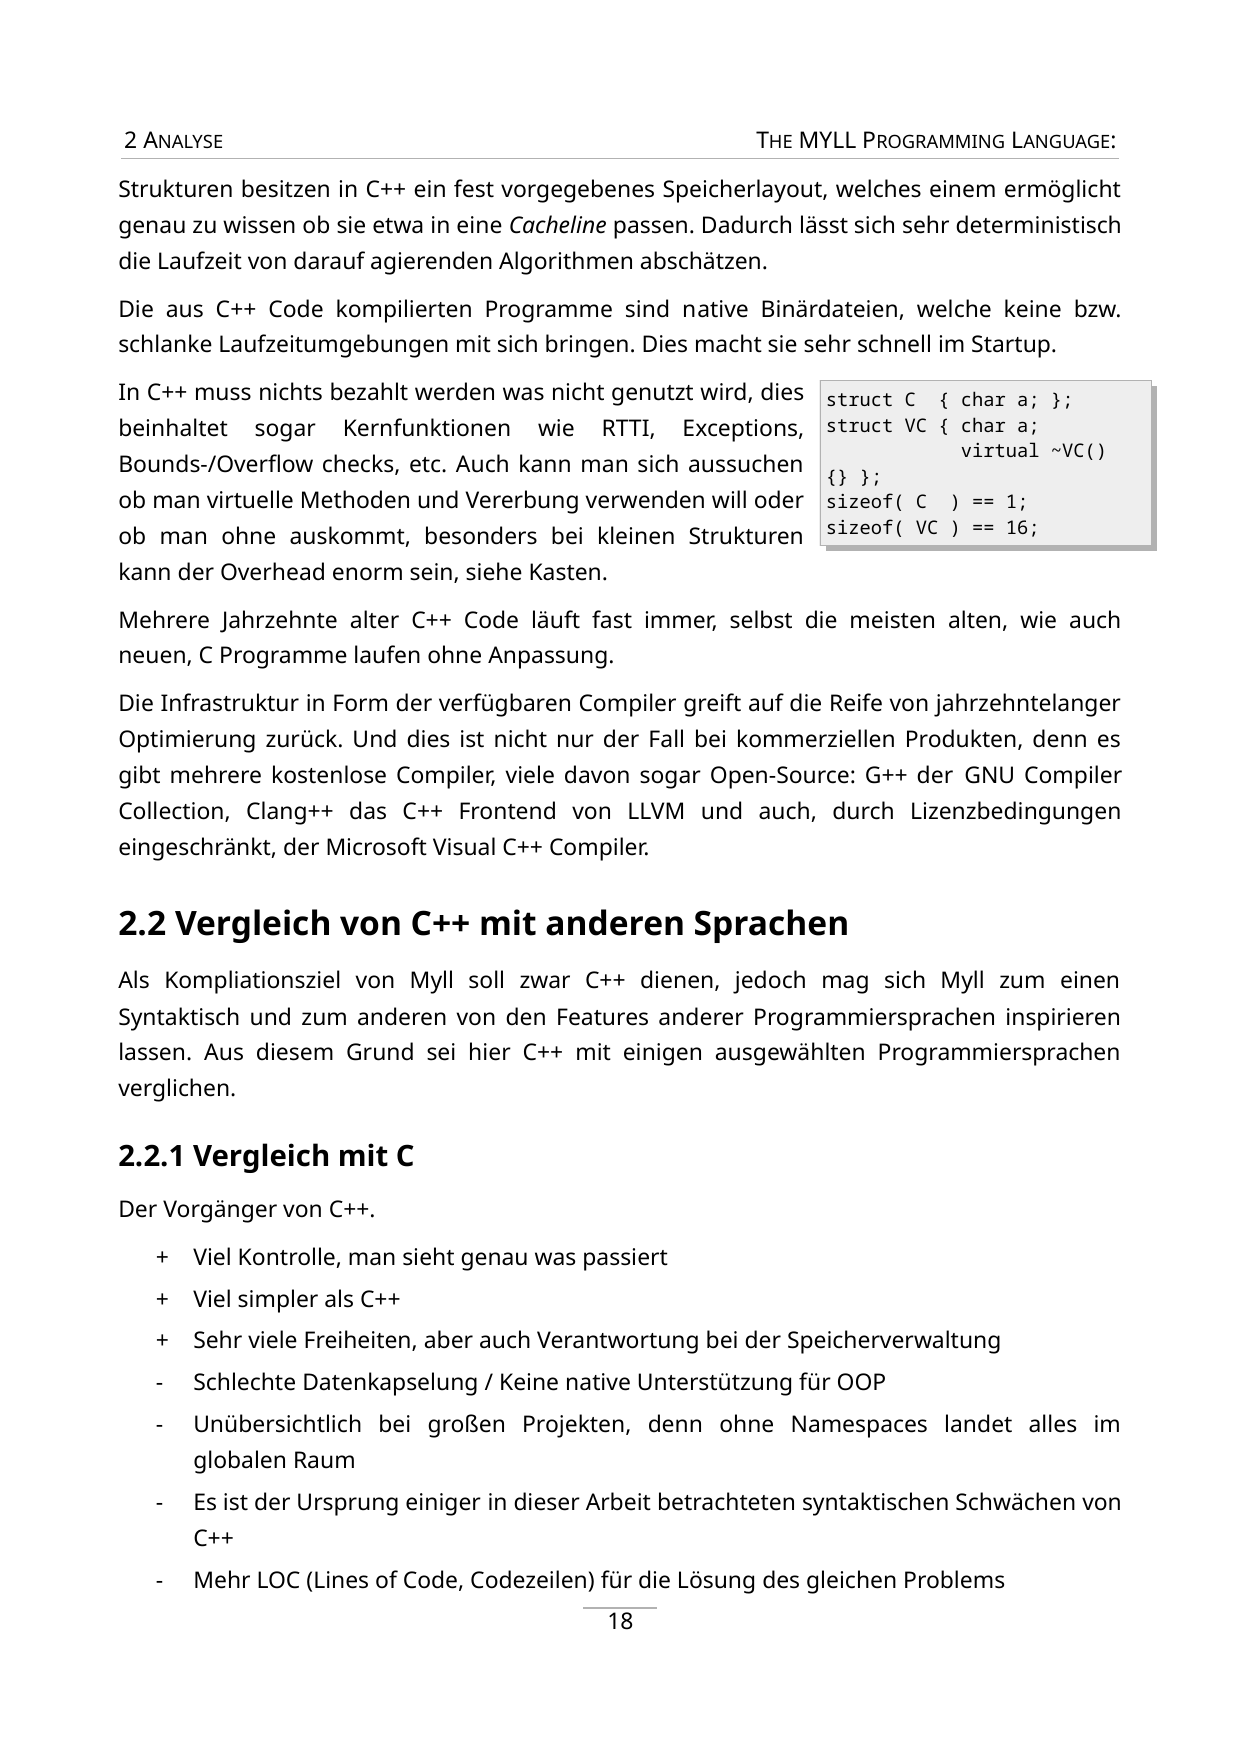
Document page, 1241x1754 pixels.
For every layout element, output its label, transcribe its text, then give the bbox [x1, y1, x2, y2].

list Viel Kontrolle, man sieht genau was passiert [156, 1241, 1122, 1272]
list Mehr LOC (Lines of Code, Codezeilen) für die Lösung des gleichen Problems [156, 1564, 1122, 1595]
list Sehr viele Freiheiten, aber auch Verantwortung bei der Speicherverwaltung [156, 1324, 1122, 1356]
text Mehrere Jahrzehnte alter C++ Code läuft fast immer, selbst die meisten alten, wie auch neuen, C Programme laufen ohne Anpassung. [118, 603, 1122, 671]
text In C++ muss nichts bezahlt werden was nicht genutzt wird, dies beinhaltet sogar Kernfunktionen wie RTTI, Exceptions, Bounds-/Overflow checks, etc. Auch kann man sich aussuchen ob man virtuelle Methoden und Vererbung verwenden will oder ob man ohne auskommt, besonders bei kleinen Strukturen kann der Overhead enorm sein, siehe Kasten. [118, 371, 1166, 587]
list Viel simpler als C++ [156, 1283, 1122, 1314]
text Die Infrastruktur in Form der verfügbaren Compiler greift auf die Reife von jahrzehntelanger Optimierung zurück. Und dies ist nicht nur der Fall bei kommerziellen Produkten, denn es gibt mehrere kostenlose Compiler, viele davon sogar Open-Source: G++ der GNU Compiler Collection, Clang++ das C++ Frontend von LLVM und auch, durch Lizenzbedingungen eingeschränkt, der Microsoft Visual C++ Compiler. [118, 687, 1122, 862]
text Die aus C++ Code kompilierten Programme sind native Binärdateien, welche keine bzw. schlanke Laufzeitumgebungen mit sich bringen. Dies macht sie sehr schnell im Startup. [118, 292, 1122, 360]
text Als Kompliationsziel von Myll soll zwar C++ dienen, jedoch mag sich Myll zum einen Syntaktisch und zum anderen von den Features anderer Programmiersprachen inspirieren lassen. Aus diesem Grund sei hier C++ mit einigen ausgewählten Programmiersprachen verglichen. [118, 964, 1122, 1103]
subtitle Vergleich mit C [118, 1134, 1122, 1174]
text Der Vorgänger von C++. [118, 1193, 1122, 1224]
text struct C { char a; }; struct VC { char a; [821, 381, 1151, 431]
subtitle Vergleich von C++ mit anderen Sprachen [118, 899, 1122, 945]
text Strukturen besitzen in C++ ein fest vorgegebenes Speicherlayout, welches einem ermöglicht genau zu wissen ob sie etwa in eine Cacheline passen. Dadurch lässt sich sehr deterministisch die Laufzeit von darauf agierenden Algorithmen abschätzen. [118, 173, 1122, 276]
list Unübersichtlich bei großen Projekten, denn ohne Namespaces landet alles im globalen Raum [156, 1408, 1122, 1475]
text virtual ~VC(){} }; sizeof( C ) == 1; sizeof( VC ) == 16; [821, 431, 1151, 545]
list Schlechte Datenkapselung / Keine native Unterstützung für OOP [156, 1366, 1122, 1398]
list Es ist der Ursprung einiger in dieser Arbeit betrachteten syntaktischen Schwächen von C++ [156, 1486, 1122, 1553]
